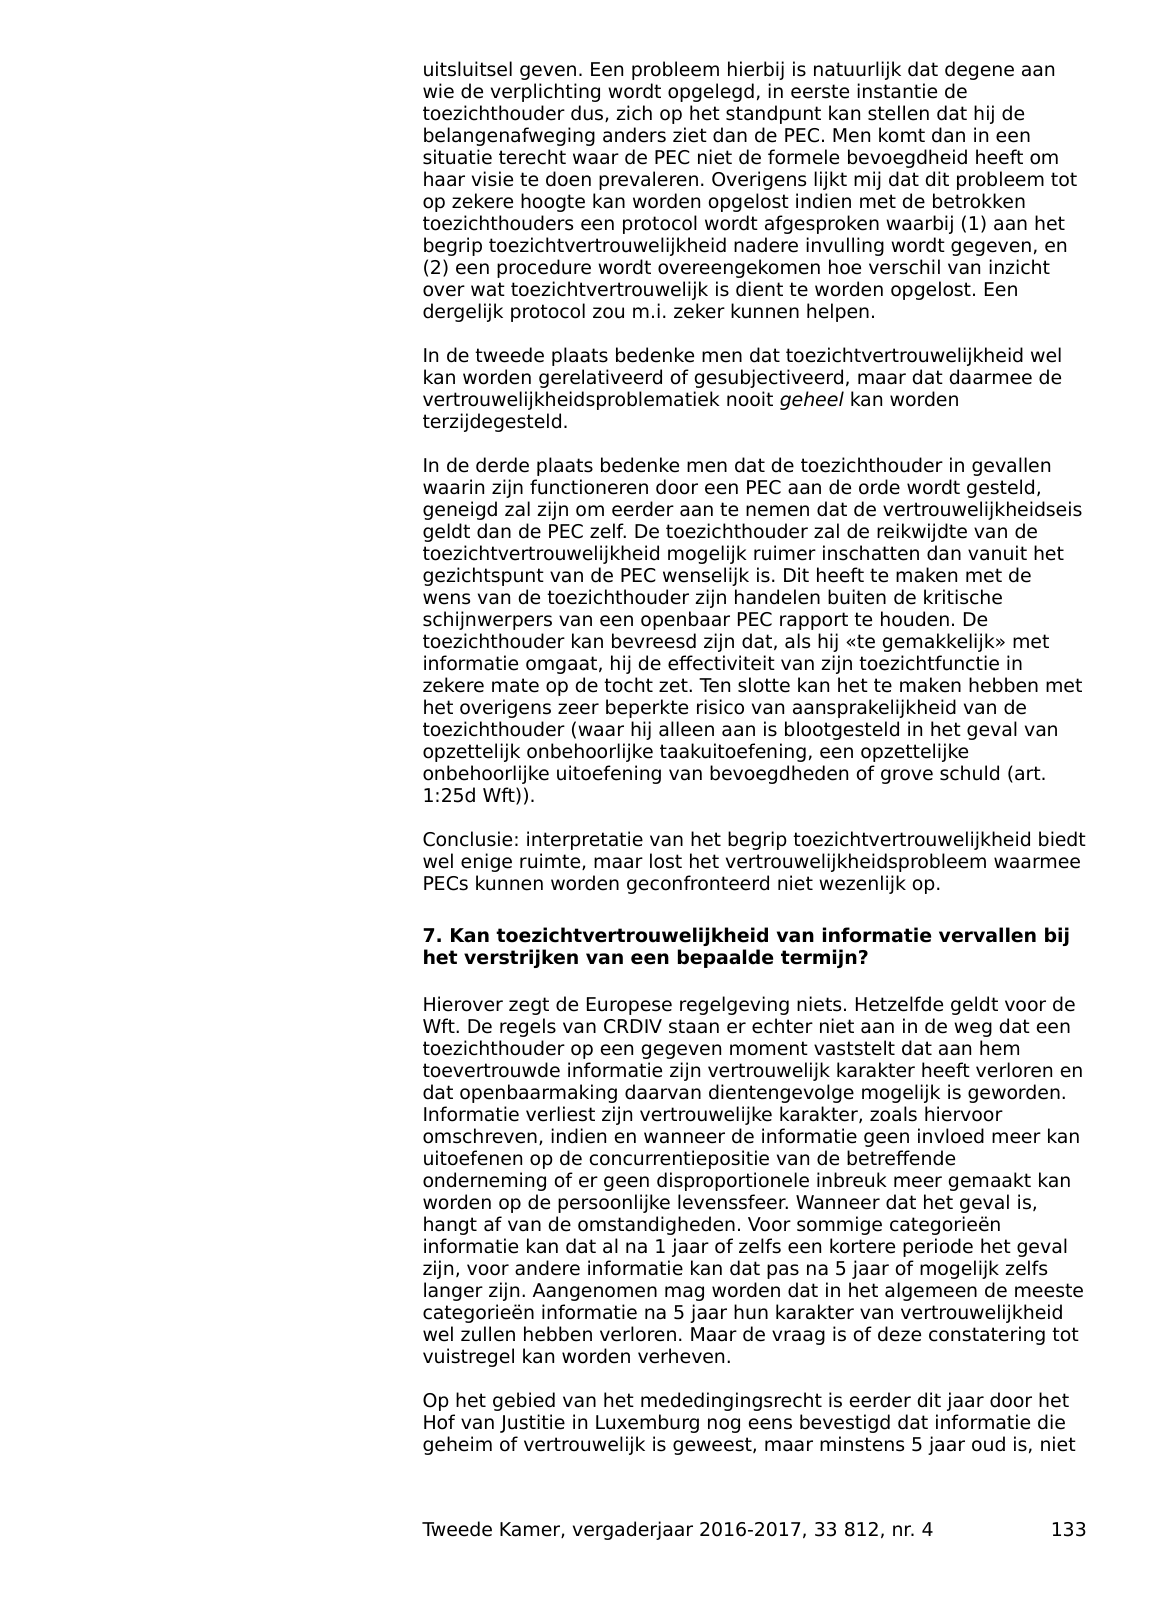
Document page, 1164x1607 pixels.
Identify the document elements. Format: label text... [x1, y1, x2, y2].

text Hierover zegt de Europese regelgeving niets. Hetzelfde geldt voor de Wft. De regels van CRDIV staan er echter niet aan in de weg dat een toezichthouder op een gegeven moment vaststelt dat aan hem toevertrouwde informatie zijn vertrouwelijk karakter heeft verloren en dat openbaarmaking daarvan dientengevolge mogelijk is geworden. Informatie verliest zijn vertrouwelijke karakter, zoals hiervoor omschreven, indien en wanneer de informatie geen invloed meer kan uitoefenen op de concurrentiepositie van de betreffende onderneming of er geen disproportionele inbreuk meer gemaakt kan worden op de persoonlijke levenssfeer. Wanneer dat het geval is, hangt af van de omstandigheden. Voor sommige categorieën informatie kan dat al na 1 jaar of zelfs een kortere periode het geval zijn, voor andere informatie kan dat pas na 5 jaar of mogelijk zelfs langer zijn. Aangenomen mag worden dat in het algemeen de meeste categorieën informatie na 5 jaar hun karakter van vertrouwelijkheid wel zullen hebben verloren. Maar de vraag is of deze constatering tot vuistregel kan worden verheven. [422, 994, 1087, 1367]
text uitsluitsel geven. Een probleem hierbij is natuurlijk dat degene aan wie de verplichting wordt opgelegd, in eerste instantie de toezichthouder dus, zich op het standpunt kan stellen dat hij de belangenafweging anders ziet dan de PEC. Men komt dan in een situatie terecht waar de PEC niet de formele bevoegdheid heeft om haar visie te doen prevaleren. Overigens lijkt mij dat dit probleem tot op zekere hoogte kan worden opgelost indien met de betrokken toezichthouders een protocol wordt afgesproken waarbij (1) aan het begrip toezichtvertrouwelijkheid nadere invulling wordt gegeven, en (2) een procedure wordt overeengekomen hoe verschil van inzicht over wat toezichtvertrouwelijk is dient te worden opgelost. Een dergelijk protocol zou m.i. zeker kunnen helpen. [422, 59, 1087, 323]
text Conclusie: interpretatie van het begrip toezichtvertrouwelijkheid biedt wel enige ruimte, maar lost het vertrouwelijkheidsprobleem waarmee PECs kunnen worden geconfronteerd niet wezenlijk op. [422, 829, 1087, 895]
text In de derde plaats bedenke men dat de toezichthouder in gevallen waarin zijn functioneren door een PEC aan de orde wordt gesteld, geneigd zal zijn om eerder aan te nemen dat de vertrouwelijkheidseis geldt dan de PEC zelf. De toezichthouder zal de reikwijdte van de toezichtvertrouwelijkheid mogelijk ruimer inschatten dan vanuit het gezichtspunt van de PEC wenselijk is. Dit heeft te maken met de wens van de toezichthouder zijn handelen buiten de kritische schijnwerpers van een openbaar PEC rapport te houden. De toezichthouder kan bevreesd zijn dat, als hij «te gemakkelijk» met informatie omgaat, hij de effectiviteit van zijn toezichtfunctie in zekere mate op de tocht zet. Ten slotte kan het te maken hebben met het overigens zeer beperkte risico van aansprakelijkheid van de toezichthouder (waar hij alleen aan is blootgesteld in het geval van opzettelijk onbehoorlijke taakuitoefening, een opzettelijke onbehoorlijke uitoefening van bevoegdheden of grove schuld (art. 1:25d Wft)). [422, 455, 1087, 807]
text Op het gebied van het mededingingsrecht is eerder dit jaar door het Hof van Justitie in Luxemburg nog eens bevestigd dat informatie die geheim of vertrouwelijk is geweest, maar minstens 5 jaar oud is, niet [422, 1390, 1087, 1456]
text In de tweede plaats bedenke men dat toezichtvertrouwelijkheid wel kan worden gerelativeerd of gesubjectiveerd, maar dat daarmee de vertrouwelijkheidsproblematiek nooit geheel kan worden terzijdegesteld. [422, 345, 1087, 433]
subtitle 7. Kan toezichtvertrouwelijkheid van informatie vervallen bij het verstrijken van een bepaalde termijn? [422, 925, 1087, 969]
